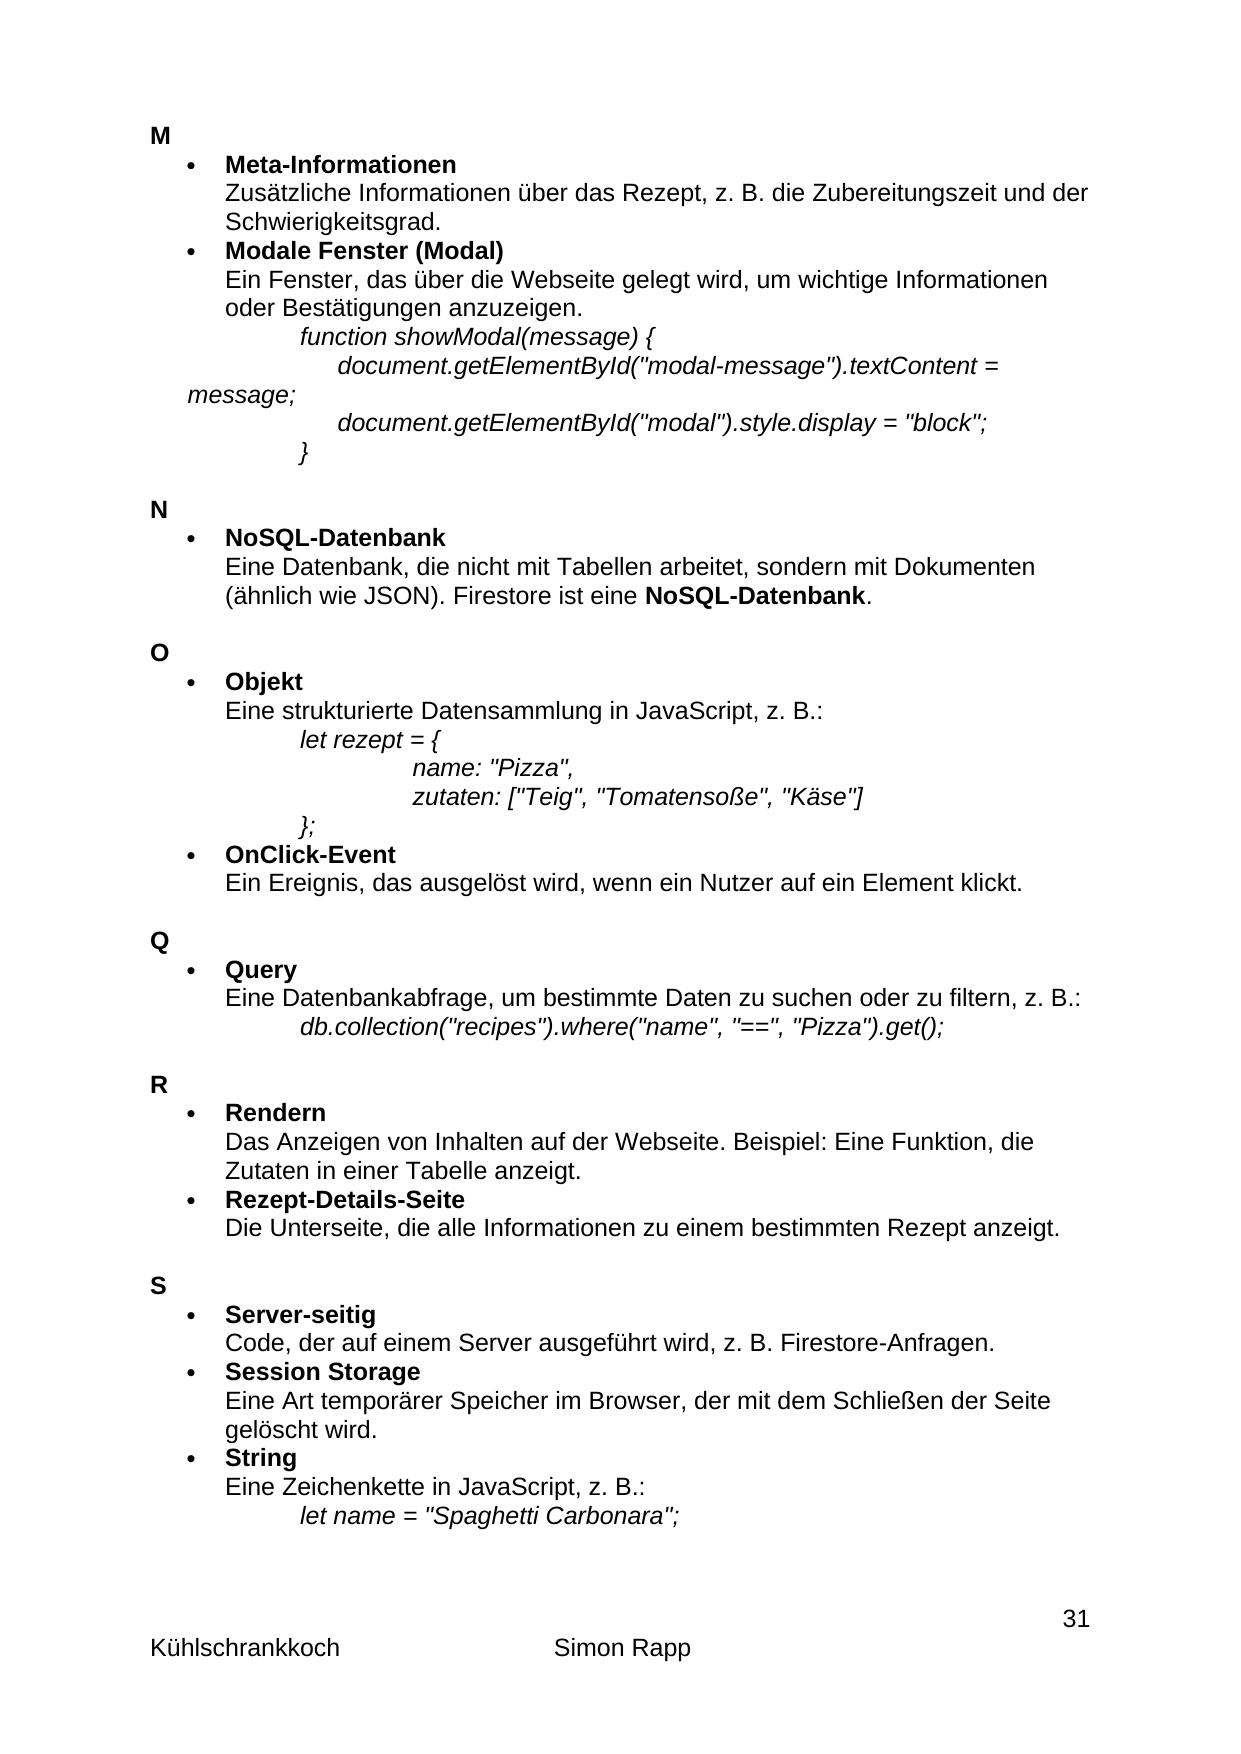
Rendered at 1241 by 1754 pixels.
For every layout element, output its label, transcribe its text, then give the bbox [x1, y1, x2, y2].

text document.getElementById("modal-message").textContent = message; [187, 351, 1090, 408]
text db.collection("recipes").where("name", "==", "Pizza").get(); [225, 1012, 1090, 1041]
text zutaten: ["Teig", "Tomatensoße", "Käse"] [187, 782, 1090, 811]
text Q [150, 926, 1090, 955]
text M [150, 121, 1090, 150]
list Meta-Informationen Zusätzliche Informationen über das Rezept, z. B. die Zubereitungszeit und der Schwierigkeitsgrad. [187, 150, 1090, 236]
text S [150, 1271, 1090, 1300]
list Server-seitig Code, der auf einem Server ausgeführt wird, z. B. Firestore-Anfragen. [187, 1300, 1090, 1357]
text let rezept = { [262, 725, 1090, 753]
list Objekt Eine strukturierte Datensammlung in JavaScript, z. B.: [187, 667, 1090, 725]
text O [150, 638, 1090, 667]
list NoSQL-Datenbank Eine Datenbank, die nicht mit Tabellen arbeitet, sondern mit Dokumenten (ähnlich wie JSON). Firestore ist eine NoSQL-Datenbank. [187, 523, 1090, 610]
text }; [262, 811, 1090, 840]
list String Eine Zeichenkette in JavaScript, z. B.: [187, 1443, 1090, 1501]
list Session Storage Eine Art temporärer Speicher im Browser, der mit dem Schließen der Seite gelöscht wird. [187, 1357, 1090, 1443]
text } [262, 437, 1090, 466]
text R [150, 1070, 1090, 1098]
list OnClick-Event Ein Ereignis, das ausgelöst wird, wenn ein Nutzer auf ein Element klickt. [187, 840, 1090, 897]
list Rendern Das Anzeigen von Inhalten auf der Webseite. Beispiel: Eine Funktion, die Zutaten in einer Tabelle anzeigt. [187, 1098, 1090, 1185]
list Modale Fenster (Modal) Ein Fenster, das über die Webseite gelegt wird, um wichtige Informationen oder Bestätigungen anzuzeigen. [187, 236, 1090, 322]
list Query Eine Datenbankabfrage, um bestimmte Daten zu suchen oder zu filtern, z. B.: [187, 955, 1090, 1012]
list Rezept-Details-Seite Die Unterseite, die alle Informationen zu einem bestimmten Rezept anzeigt. [187, 1185, 1090, 1242]
text document.getElementById("modal").style.display = "block"; [187, 408, 1090, 437]
text function showModal(message) { [262, 322, 1090, 351]
text name: "Pizza", [187, 753, 1090, 782]
text let name = "Spaghetti Carbonara"; [262, 1501, 1090, 1530]
text N [150, 495, 1090, 523]
